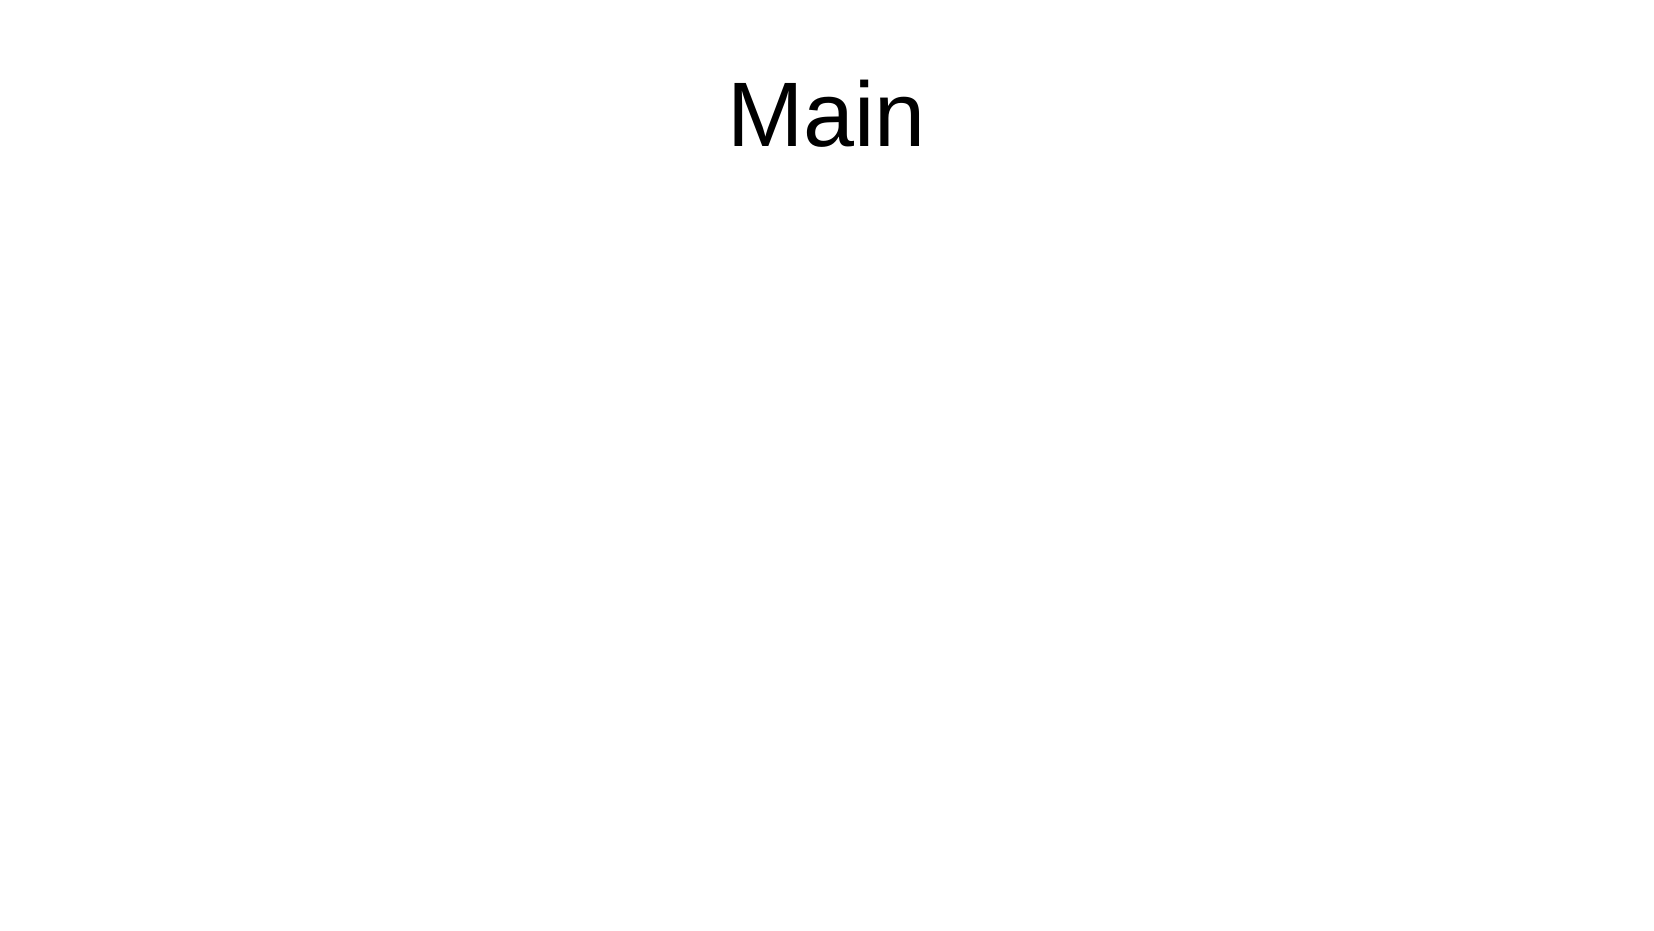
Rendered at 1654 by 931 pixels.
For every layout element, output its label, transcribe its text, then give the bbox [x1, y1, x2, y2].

title Main [82, 37, 1571, 193]
